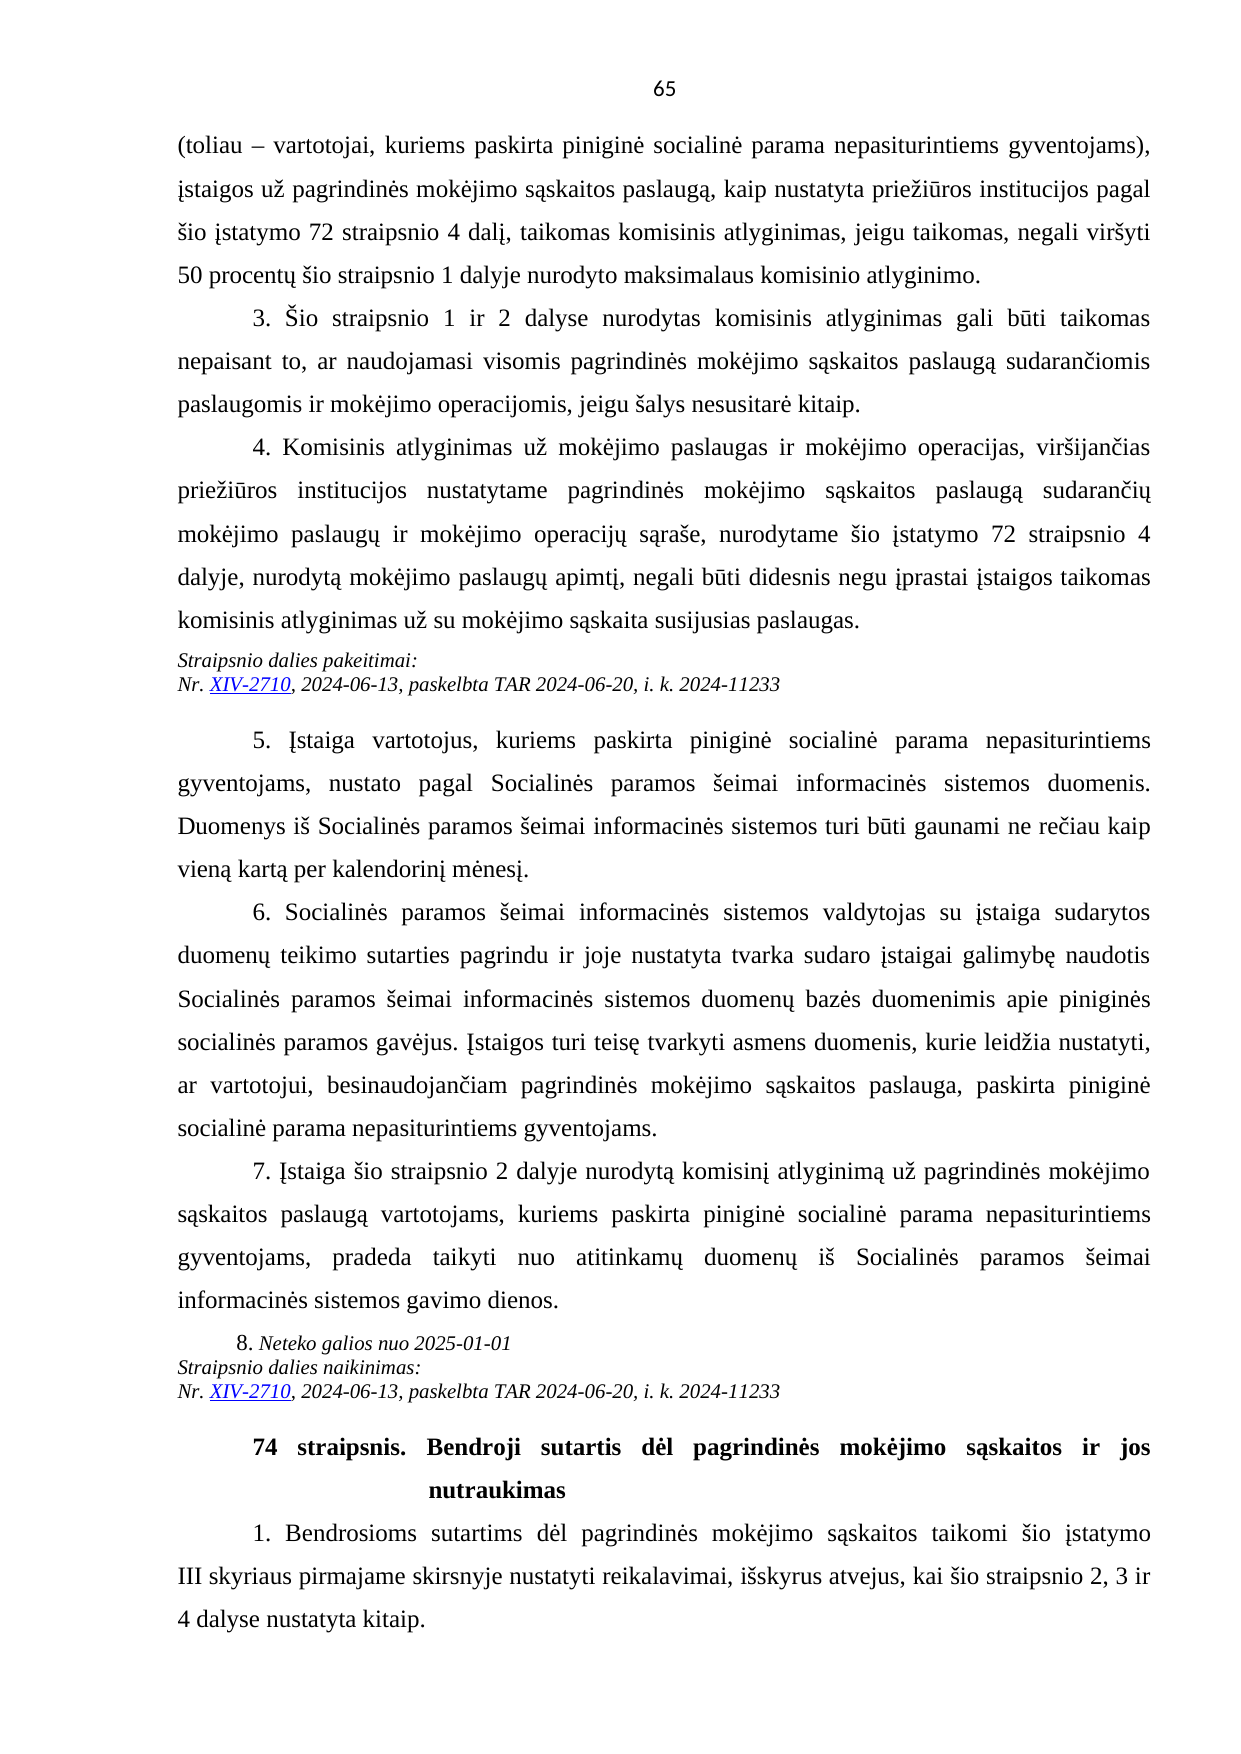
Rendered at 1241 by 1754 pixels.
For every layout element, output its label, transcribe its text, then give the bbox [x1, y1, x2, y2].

text Straipsnio dalies naikinimas: [177, 1355, 1152, 1379]
text Nr. XIV-2710, 2024-06-13, paskelbta TAR 2024-06-20, i. k. 2024-11233 [177, 672, 1152, 696]
text 6. Socialinės paramos šeimai informacinės sistemos valdytojas su įstaiga sudarytos duomenų teikimo sutarties pagrindu ir joje nustatyta tvarka sudaro įstaigai galimybę naudotis Socialinės paramos šeimai informacinės sistemos duomenų bazės duomenimis apie piniginės socialinės paramos gavėjus. Įstaigos turi teisę tvarkyti asmens duomenis, kurie leidžia nustatyti, ar vartotojui, besinaudojančiam pagrindinės mokėjimo sąskaitos paslauga, paskirta piniginė socialinė parama nepasiturintiems gyventojams. [177, 897, 1152, 1142]
text Nr. XIV-2710, 2024-06-13, paskelbta TAR 2024-06-20, i. k. 2024-11233 [177, 1379, 1152, 1403]
text (toliau – vartotojai, kuriems paskirta piniginė socialinė parama nepasiturintiems gyventojams), įstaigos už pagrindinės mokėjimo sąskaitos paslaugą, kaip nustatyta priežiūros institucijos pagal šio įstatymo 72 straipsnio 4 dalį, taikomas komisinis atlyginimas, jeigu taikomas, negali viršyti 50 procentų šio straipsnio 1 dalyje nurodyto maksimalaus komisinio atlyginimo. [177, 131, 1152, 289]
text 5. Įstaiga vartotojus, kuriems paskirta piniginė socialinė parama nepasiturintiems gyventojams, nustato pagal Socialinės paramos šeimai informacinės sistemos duomenis. Duomenys iš Socialinės paramos šeimai informacinės sistemos turi būti gaunami ne rečiau kaip vieną kartą per kalendorinį mėnesį. [177, 725, 1152, 883]
text 74 straipsnis. Bendroji sutartis dėl pagrindinės mokėjimo sąskaitos ir jos nutraukimas [252, 1432, 1152, 1504]
text 8. Neteko galios nuo 2025-01-01 [177, 1329, 1152, 1355]
text 3. Šio straipsnio 1 ir 2 dalyse nurodytas komisinis atlyginimas gali būti taikomas nepaisant to, ar naudojamasi visomis pagrindinės mokėjimo sąskaitos paslaugą sudarančiomis paslaugomis ir mokėjimo operacijomis, jeigu šalys nesusitarė kitaip. [177, 303, 1152, 418]
text 7. Įstaiga šio straipsnio 2 dalyje nurodytą komisinį atlyginimą už pagrindinės mokėjimo sąskaitos paslaugą vartotojams, kuriems paskirta piniginė socialinė parama nepasiturintiems gyventojams, pradeda taikyti nuo atitinkamų duomenų iš Socialinės paramos šeimai informacinės sistemos gavimo dienos. [177, 1156, 1152, 1314]
text Straipsnio dalies pakeitimai: [177, 648, 1152, 672]
text 4. Komisinis atlyginimas už mokėjimo paslaugas ir mokėjimo operacijas, viršijančias priežiūros institucijos nustatytame pagrindinės mokėjimo sąskaitos paslaugą sudarančių mokėjimo paslaugų ir mokėjimo operacijų sąraše, nurodytame šio įstatymo 72 straipsnio 4 dalyje, nurodytą mokėjimo paslaugų apimtį, negali būti didesnis negu įprastai įstaigos taikomas komisinis atlyginimas už su mokėjimo sąskaita susijusias paslaugas. [177, 432, 1152, 634]
text 1. Bendrosioms sutartims dėl pagrindinės mokėjimo sąskaitos taikomi šio įstatymo III skyriaus pirmajame skirsnyje nustatyti reikalavimai, išskyrus atvejus, kai šio straipsnio 2, 3 ir 4 dalyse nustatyta kitaip. [177, 1518, 1152, 1633]
